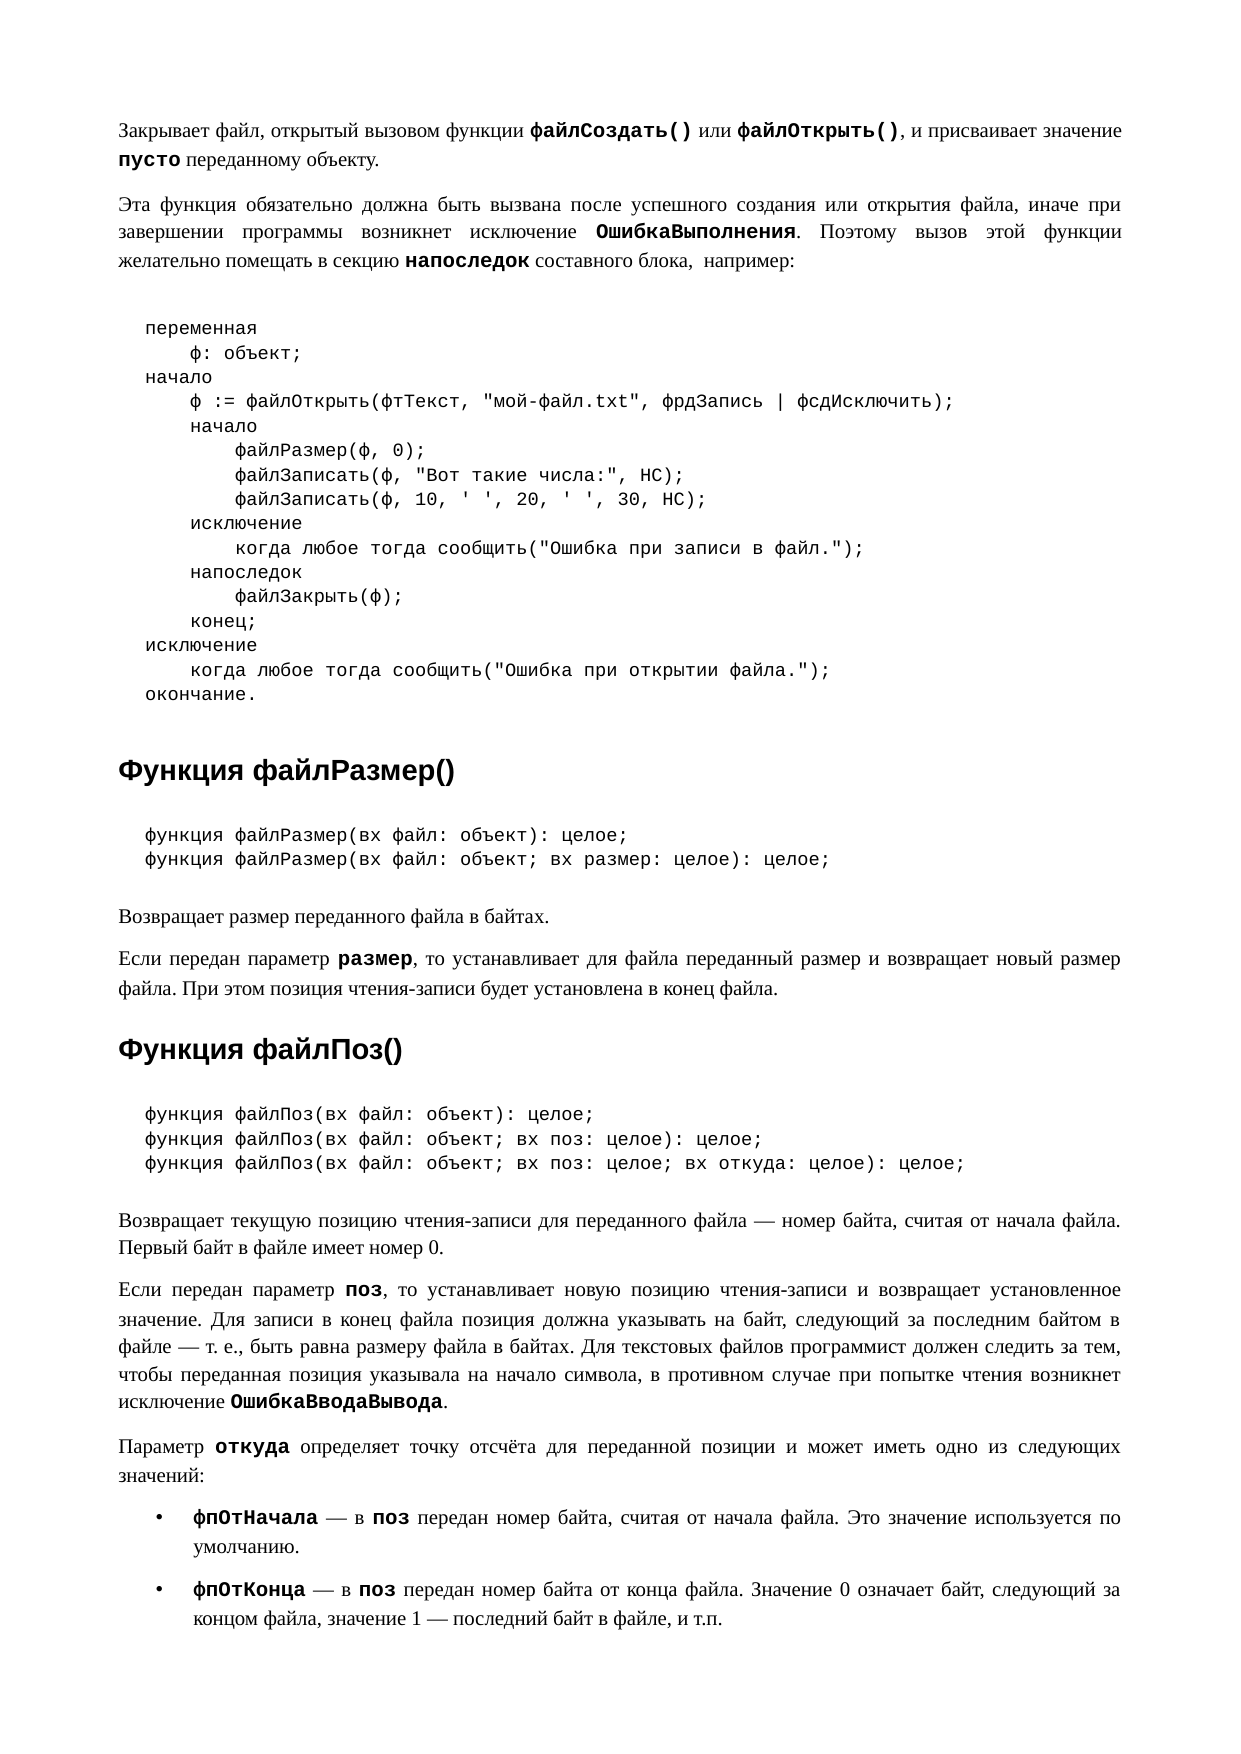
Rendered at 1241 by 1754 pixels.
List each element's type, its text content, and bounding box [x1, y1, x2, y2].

subtitle Функция файлРазмер() [118, 753, 1122, 787]
list фпОтНачала — в поз передан номер байта, считая от начала файла. Это значение используется по умолчанию. [156, 1505, 1122, 1558]
text Возвращает размер переданного файла в байтах. [118, 904, 1122, 928]
text функция файлПоз(вх файл: объект; вх поз: целое; вх откуда: целое): целое; [136, 1145, 1104, 1184]
text переменная ф: объект; начало ф := файлОткрыть(фтТекст, "мой-файл.txt", фрдЗапись | фсдИсключить); начало файлРазмер(ф, 0); файлЗаписать(ф, "Вот такие числа:", НС); файлЗаписать(ф, 10, ' ', 20, ' ', 30, НС); исключение когда любое тогда сообщить("Ошибка при записи в файл."); напоследок файлЗакрыть(ф); конец; исключение когда любое тогда сообщить("Ошибка при открытии файла."); окончание. [136, 310, 1104, 715]
text Возвращает текущую позицию чтения-записи для переданного файла — номер байта, считая от начала файла. Первый байт в файле имеет номер 0. [118, 1207, 1122, 1259]
text Если передан параметр поз, то устанавливает новую позицию чтения-записи и возвращает установленное значение. Для записи в конец файла позиция должна указывать на байт, следующий за последним байтом в файле — т. е., быть равна размеру файла в байтах. Для текстовых файлов программист должен следить за тем, чтобы переданная позиция указывала на начало символа, в противном случае при попытке чтения возникнет исключение ОшибкаВводаВывода. [118, 1277, 1122, 1415]
list фпОтКонца — в поз передан номер байта от конца файла. Значение 0 означает байт, следующий за концом файла, значение 1 — последний байт в файле, и т.п. [156, 1576, 1122, 1630]
text функция файлРазмер(вх файл: объект; вх размер: целое): целое; [136, 841, 1104, 880]
text Эта функция обязательно должна быть вызвана после успешного создания или открытия файла, иначе при завершении программы возникнет исключение ОшибкаВыполнения. Поэтому вызов этой функции желательно помещать в секцию напоследок составного блока, например: [118, 192, 1122, 274]
subtitle Функция файлПоз() [118, 1032, 1122, 1066]
text функция файлРазмер(вх файл: объект): целое; [136, 817, 1104, 841]
text функция файлПоз(вх файл: объект): целое; [136, 1096, 1104, 1120]
text Если передан параметр размер, то устанавливает для файла переданный размер и возвращает новый размер файла. При этом позиция чтения-записи будет установлена в конец файла. [118, 946, 1122, 999]
text Параметр откуда определяет точку отсчёта для переданной позиции и может иметь одно из следующих значений: [118, 1433, 1122, 1487]
text функция файлПоз(вх файл: объект; вх поз: целое): целое; [136, 1120, 1104, 1145]
text Закрывает файл, открытый вызовом функции файлСоздать() или файлОткрыть(), и присваивает значение пусто переданному объекту. [118, 118, 1122, 173]
